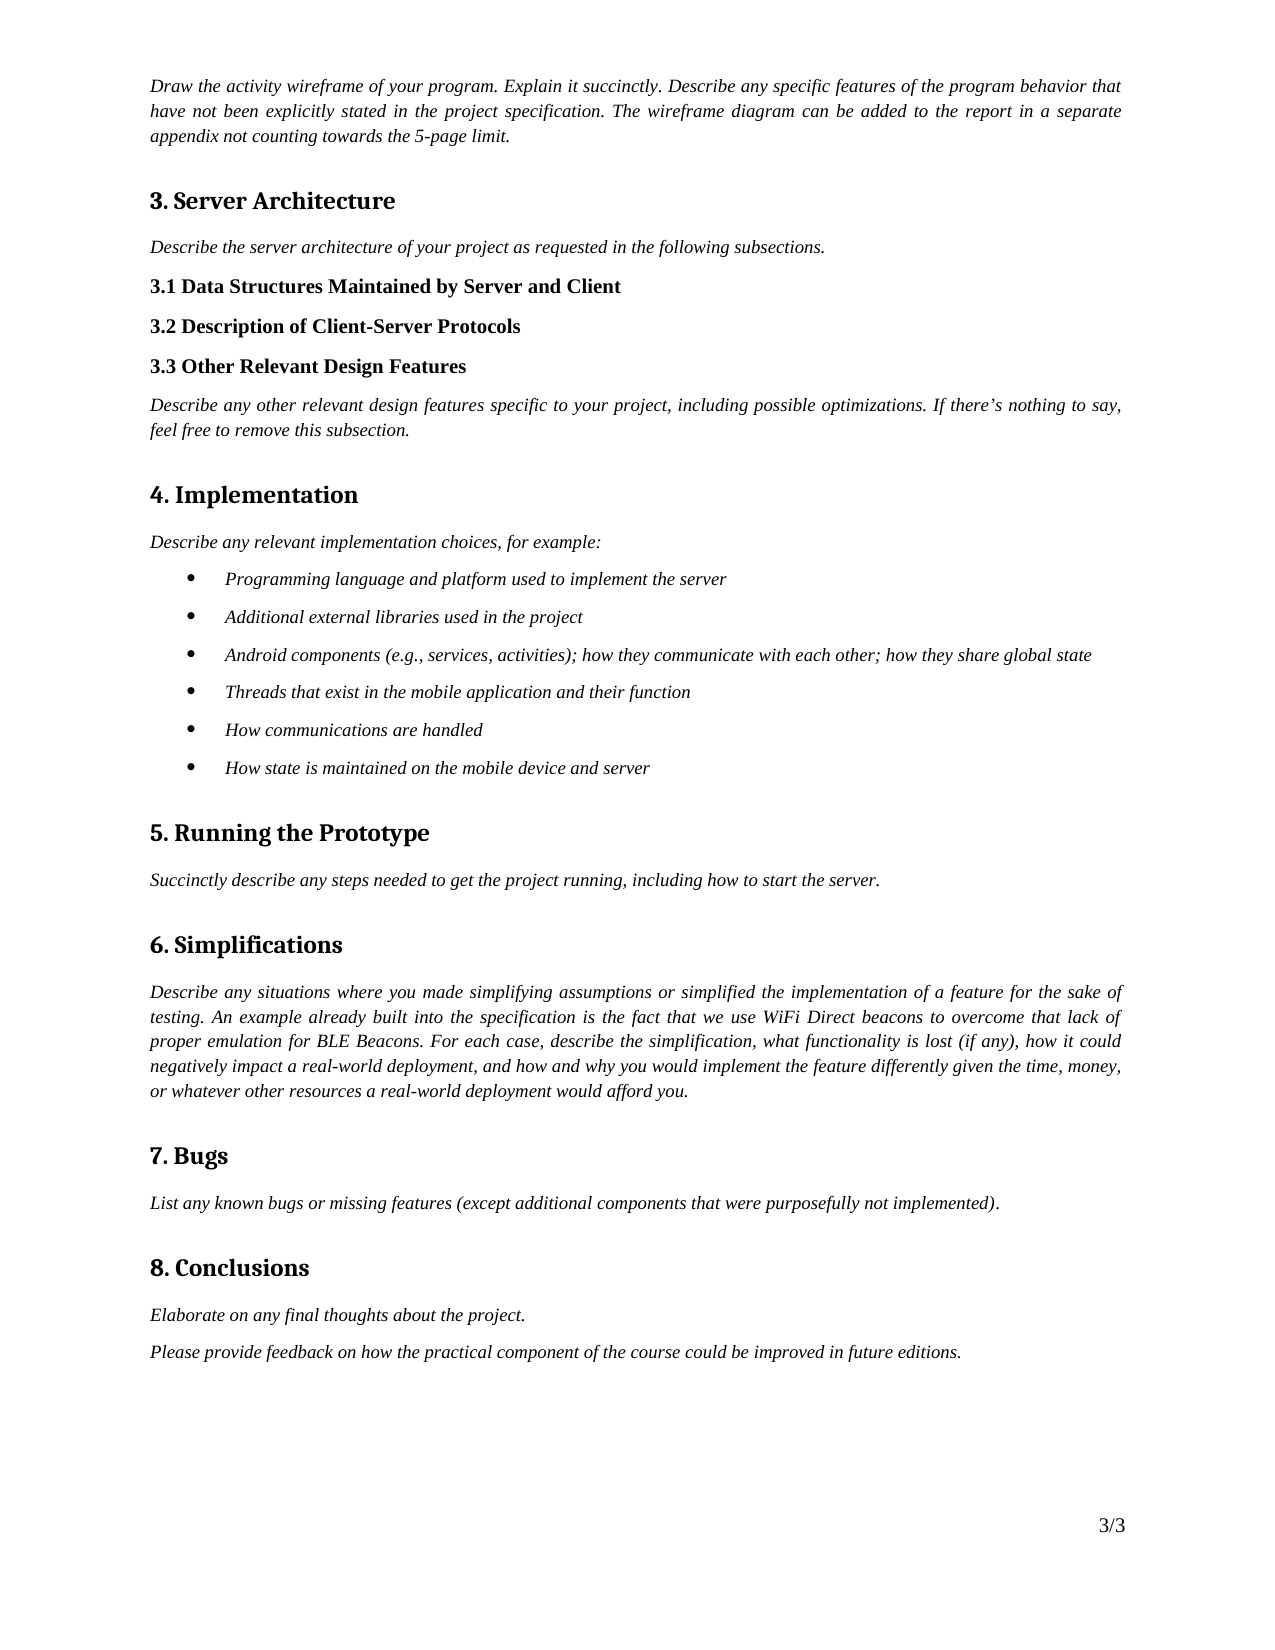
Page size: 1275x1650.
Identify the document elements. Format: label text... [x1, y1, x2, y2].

text List any known bugs or missing features (except additional components that were purposefully not implemented). [150, 1192, 1125, 1213]
text Please provide feedback on how the practical component of the course could be improved in future editions. [150, 1341, 1125, 1362]
subtitle 5. Running the Prototype [150, 819, 1125, 848]
text Elaborate on any final thoughts about the project. [150, 1304, 1125, 1325]
list How communications are handled [187, 719, 1125, 741]
list Threads that exist in the mobile application and their function [187, 681, 1125, 703]
subtitle 4. Implementation [150, 481, 1125, 510]
list Android components (e.g., services, activities); how they communicate with each other; how they share global state [187, 643, 1125, 665]
subtitle 8. Conclusions [150, 1254, 1125, 1283]
text Succinctly describe any steps needed to get the project running, including how to start the server. [150, 869, 1125, 890]
text Describe any relevant implementation choices, for example: [150, 531, 1125, 552]
list Additional external libraries used in the project [187, 606, 1125, 628]
subtitle 7. Bugs [150, 1142, 1125, 1171]
subtitle 3. Server Architecture [150, 187, 1125, 216]
text Describe the server architecture of your project as requested in the following subsections. [150, 236, 1125, 258]
text 3.3 Other Relevant Design Features [150, 354, 1125, 378]
list How state is maintained on the mobile device and server [187, 757, 1125, 778]
text 3.2 Description of Client-Server Protocols [150, 314, 1125, 338]
text 3.1 Data Structures Maintained by Server and Client [150, 274, 1125, 298]
text Draw the activity wireframe of your program. Explain it succinctly. Describe any specific features of the program behavior that have not been explicitly stated in the project specification. The wireframe diagram can be added to the report in a separate appendix not counting towards the 5-page limit. [150, 75, 1125, 146]
subtitle 6. Simplifications [150, 931, 1125, 960]
text Describe any situations where you made simplifying assumptions or simplified the implementation of a feature for the sake of testing. An example already built into the specification is the fact that we use WiFi Direct beacons to overcome that lack of proper emulation for BLE Beacons. For each case, describe the simplification, what functionality is lost (if any), how it could negatively impact a real-world deployment, and how and why you would implement the feature differently given the time, money, or whatever other resources a real-world deployment would afford you. [150, 981, 1125, 1101]
list Programming language and platform used to implement the server [187, 568, 1125, 590]
text Describe any other relevant design features specific to your project, including possible optimizations. If there’s nothing to say, feel free to remove this subsection. [150, 394, 1125, 440]
